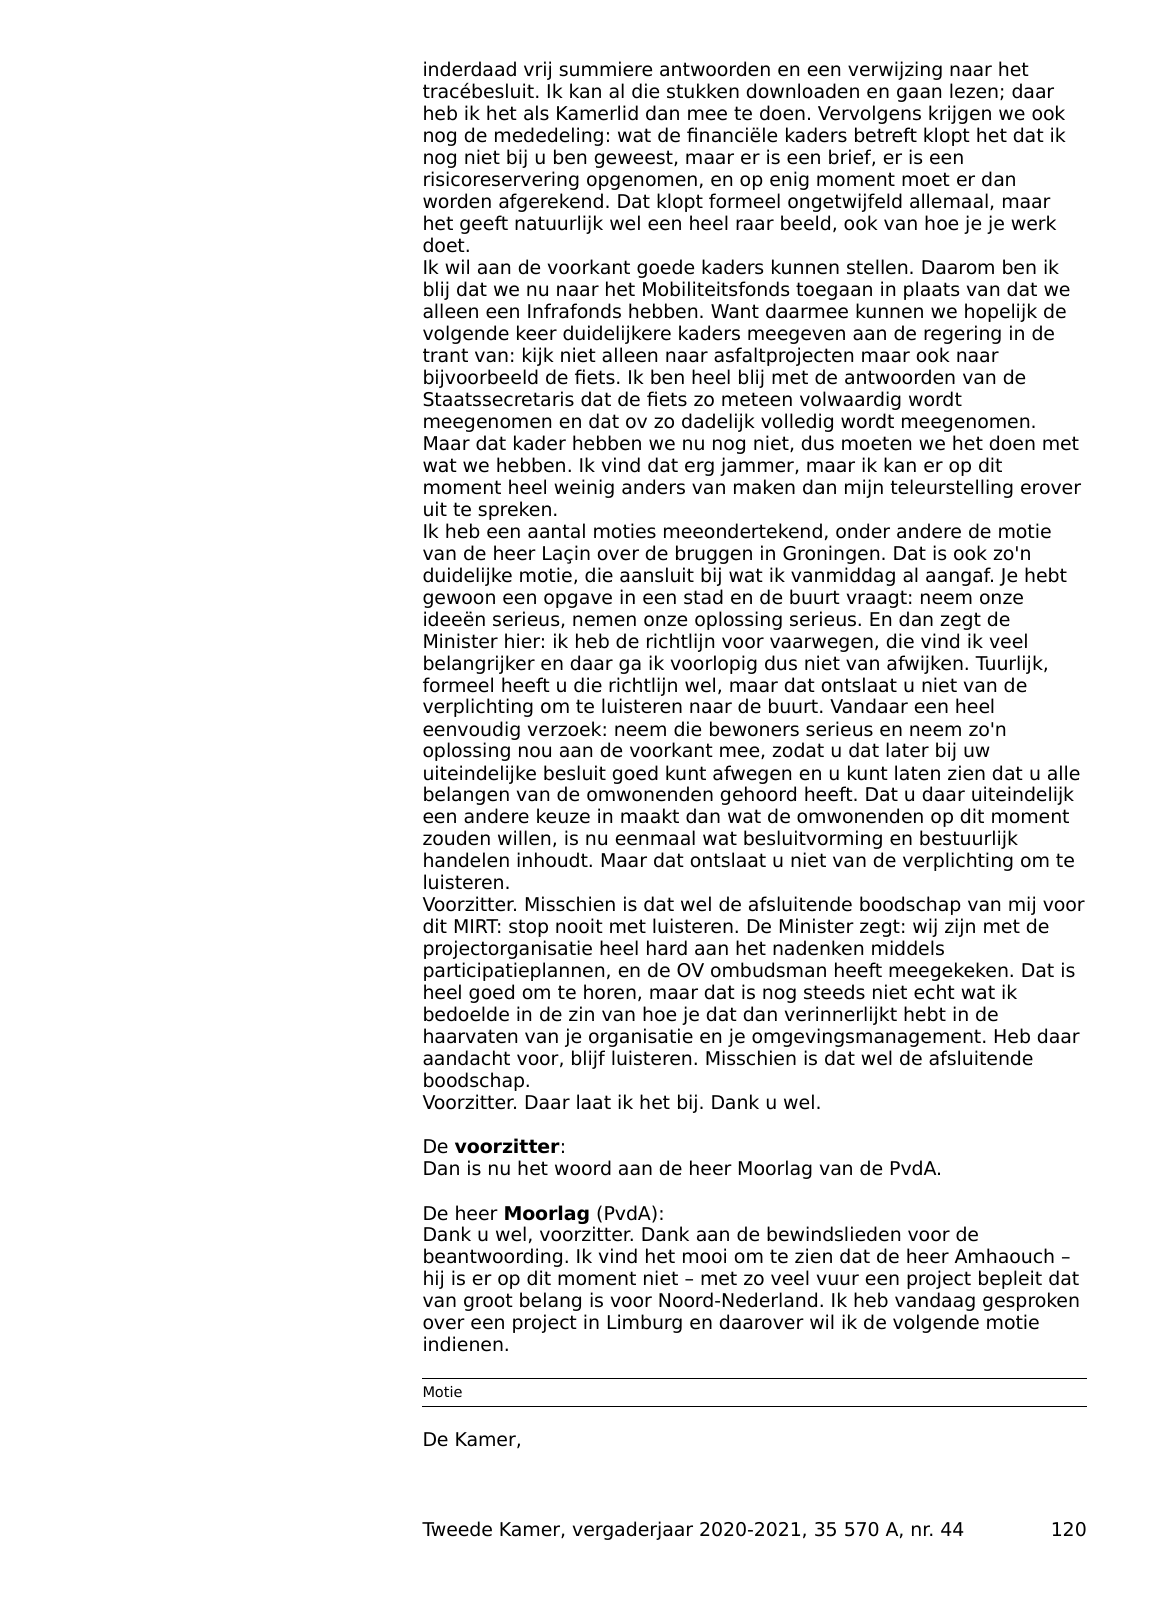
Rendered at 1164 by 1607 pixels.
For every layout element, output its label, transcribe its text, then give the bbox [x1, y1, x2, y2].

text Dank u wel, voorzitter. Dank aan de bewindslieden voor de beantwoording. Ik vind het mooi om te zien dat de heer Amhaouch – hij is er op dit moment niet – met zo veel vuur een project bepleit dat van groot belang is voor Noord-Nederland. Ik heb vandaag gesproken over een project in Limburg en daarover wil ik de volgende motie indienen. [422, 1224, 1087, 1356]
text Voorzitter. Daar laat ik het bij. Dank u wel. [422, 1092, 1087, 1114]
text Ik heb een aantal moties meeondertekend, onder andere de motie van de heer Laçin over de bruggen in Groningen. Dat is ook zo'n duidelijke motie, die aansluit bij wat ik vanmiddag al aangaf. Je hebt gewoon een opgave in een stad en de buurt vraagt: neem onze ideeën serieus, nemen onze oplossing serieus. En dan zegt de Minister hier: ik heb de richtlijn voor vaarwegen, die vind ik veel belangrijker en daar ga ik voorlopig dus niet van afwijken. Tuurlijk, formeel heeft u die richtlijn wel, maar dat ontslaat u niet van de verplichting om te luisteren naar de buurt. Vandaar een heel eenvoudig verzoek: neem die bewoners serieus en neem zo'n oplossing nou aan de voorkant mee, zodat u dat later bij uw uiteindelijke besluit goed kunt afwegen en u kunt laten zien dat u alle belangen van de omwonenden gehoord heeft. Dat u daar uiteindelijk een andere keuze in maakt dan wat de omwonenden op dit moment zouden willen, is nu eenmaal wat besluitvorming en bestuurlijk handelen inhoudt. Maar dat ontslaat u niet van de verplichting om te luisteren. [422, 521, 1087, 894]
text Dan is nu het woord aan de heer Moorlag van de PvdA. [422, 1158, 1087, 1180]
text De heer Moorlag (PvdA): [422, 1202, 1087, 1224]
text De Kamer, [422, 1429, 1087, 1451]
text Ik wil aan de voorkant goede kaders kunnen stellen. Daarom ben ik blij dat we nu naar het Mobiliteitsfonds toegaan in plaats van dat we alleen een Infrafonds hebben. Want daarmee kunnen we hopelijk de volgende keer duidelijkere kaders meegeven aan de regering in de trant van: kijk niet alleen naar asfaltprojecten maar ook naar bijvoorbeeld de fiets. Ik ben heel blij met de antwoorden van de Staatssecretaris dat de fiets zo meteen volwaardig wordt meegenomen en dat ov zo dadelijk volledig wordt meegenomen. Maar dat kader hebben we nu nog niet, dus moeten we het doen met wat we hebben. Ik vind dat erg jammer, maar ik kan er op dit moment heel weinig anders van maken dan mijn teleurstelling erover uit te spreken. [422, 257, 1087, 521]
text Voorzitter. Misschien is dat wel de afsluitende boodschap van mij voor dit MIRT: stop nooit met luisteren. De Minister zegt: wij zijn met de projectorganisatie heel hard aan het nadenken middels participatieplannen, en de OV ombudsman heeft meegekeken. Dat is heel goed om te horen, maar dat is nog steeds niet echt wat ik bedoelde in de zin van hoe je dat dan verinnerlijkt hebt in de haarvaten van je organisatie en je omgevingsmanagement. Heb daar aandacht voor, blijf luisteren. Misschien is dat wel de afsluitende boodschap. [422, 894, 1087, 1092]
table_header Motie [422, 1379, 1087, 1406]
text inderdaad vrij summiere antwoorden en een verwijzing naar het tracébesluit. Ik kan al die stukken downloaden en gaan lezen; daar heb ik het als Kamerlid dan mee te doen. Vervolgens krijgen we ook nog de mededeling: wat de financiële kaders betreft klopt het dat ik nog niet bij u ben geweest, maar er is een brief, er is een risicoreservering opgenomen, en op enig moment moet er dan worden afgerekend. Dat klopt formeel ongetwijfeld allemaal, maar het geeft natuurlijk wel een heel raar beeld, ook van hoe je je werk doet. [422, 59, 1087, 257]
text De voorzitter: [422, 1136, 1087, 1158]
